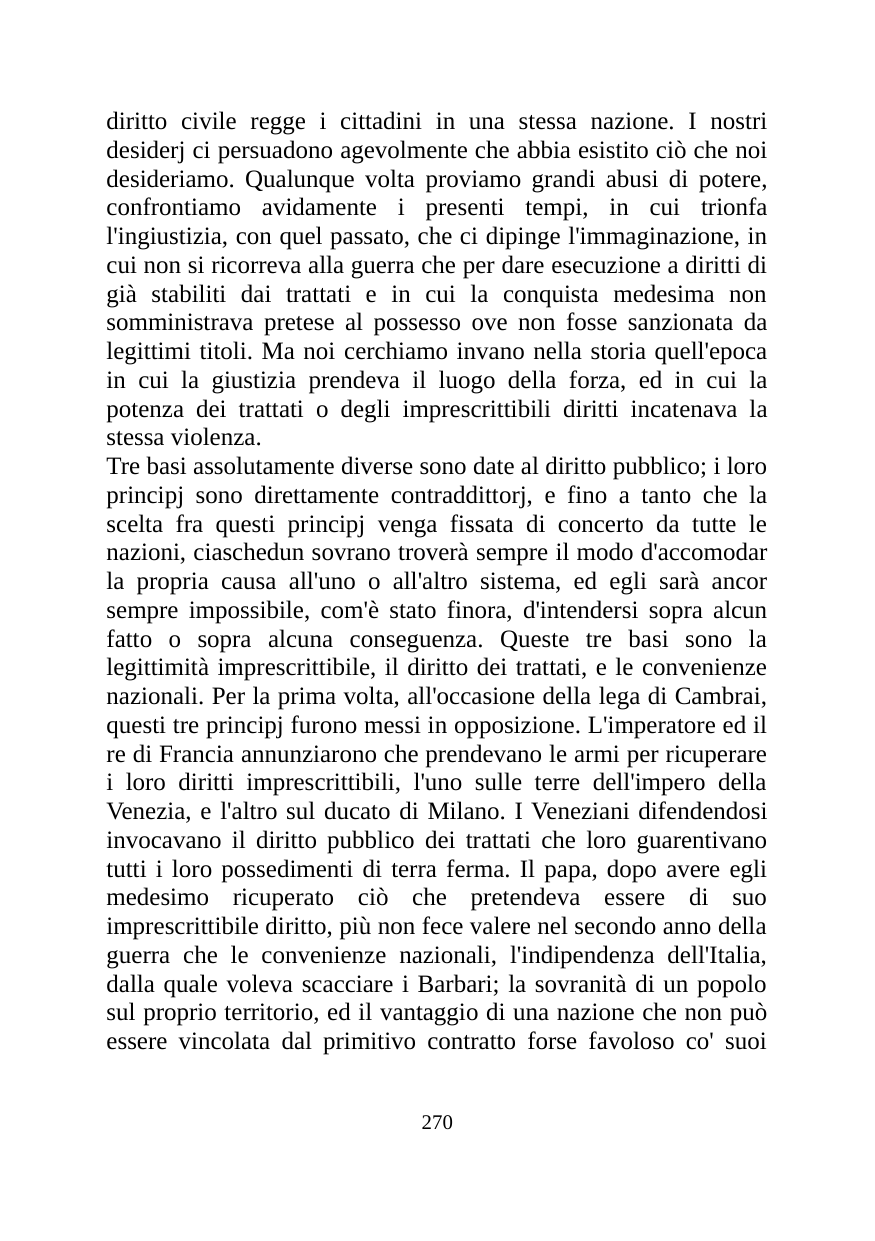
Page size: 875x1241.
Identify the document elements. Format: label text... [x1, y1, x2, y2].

text diritto civile regge i cittadini in una stessa nazione. I nostri desiderj ci persuadono agevolmente che abbia esistito ciò che noi desideriamo. Qualunque volta proviamo grandi abusi di potere, confrontiamo avidamente i presenti tempi, in cui trionfa l'ingiustizia, con quel passato, che ci dipinge l'immaginazione, in cui non si ricorreva alla guerra che per dare esecuzione a diritti di già stabiliti dai trattati e in cui la conquista medesima non somministrava pretese al possesso ove non fosse sanzionata da legittimi titoli. Ma noi cerchiamo invano nella storia quell'epoca in cui la giustizia prendeva il luogo della forza, ed in cui la potenza dei trattati o degli imprescrittibili diritti incatenava la stessa violenza. [106, 106, 768, 451]
text Tre basi assolutamente diverse sono date al diritto pubblico; i loro principj sono direttamente contraddittorj, e fino a tanto che la scelta fra questi principj venga fissata di concerto da tutte le nazioni, ciaschedun sovrano troverà sempre il modo d'accomodar la propria causa all'uno o all'altro sistema, ed egli sarà ancor sempre impossibile, com'è stato finora, d'intendersi sopra alcun fatto o sopra alcuna conseguenza. Queste tre basi sono la legittimità imprescrittibile, il diritto dei trattati, e le convenienze nazionali. Per la prima volta, all'occasione della lega di Cambrai, questi tre principj furono messi in opposizione. L'imperatore ed il re di Francia annunziarono che prendevano le armi per ricuperare i loro diritti imprescrittibili, l'uno sulle terre dell'impero della Venezia, e l'altro sul ducato di Milano. I Veneziani difendendosi invocavano il diritto pubblico dei trattati che loro guarentivano tutti i loro possedimenti di terra ferma. Il papa, dopo avere egli medesimo ricuperato ciò che pretendeva essere di suo imprescrittibile diritto, più non fece valere nel secondo anno della guerra che le convenienze nazionali, l'indipendenza dell'Italia, dalla quale voleva scacciare i Barbari; la sovranità di un popolo sul proprio territorio, ed il vantaggio di una nazione che non può essere vincolata dal primitivo contratto forse favoloso co' suoi [106, 451, 768, 1055]
